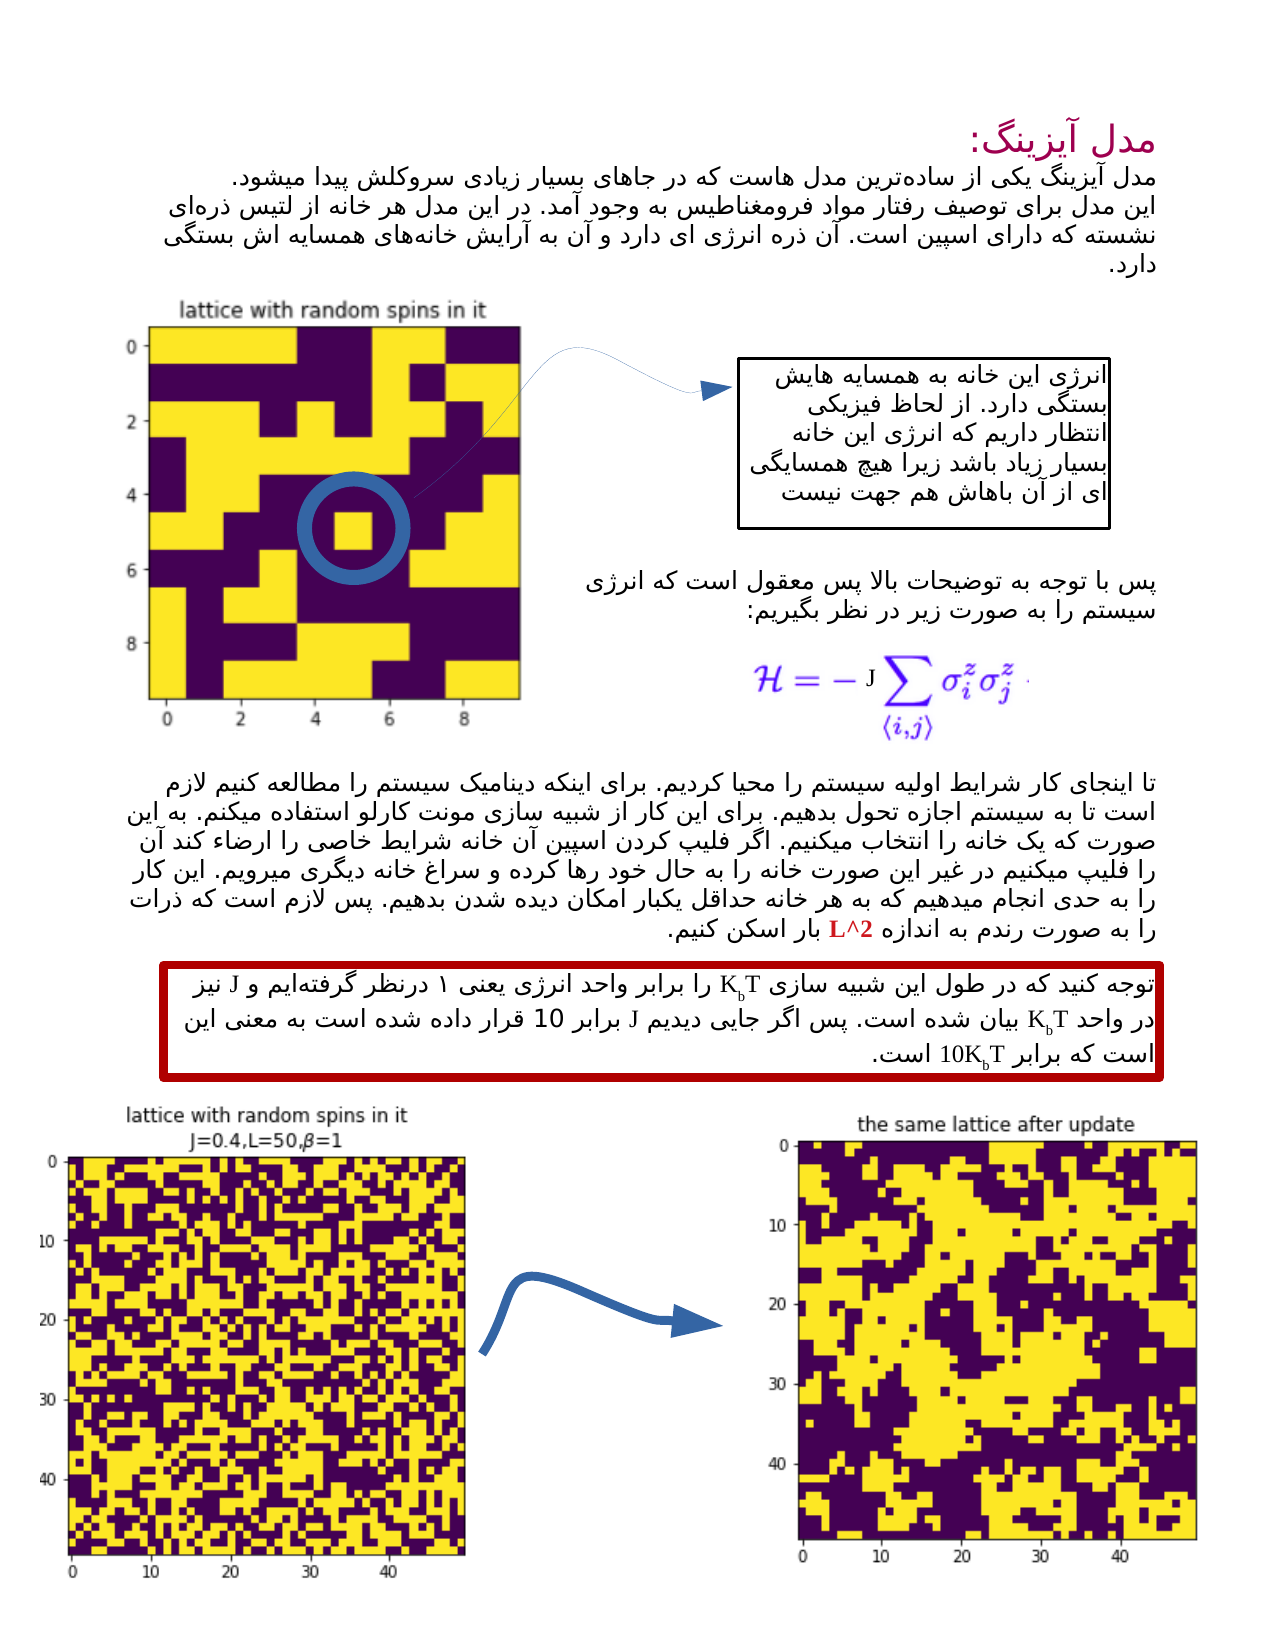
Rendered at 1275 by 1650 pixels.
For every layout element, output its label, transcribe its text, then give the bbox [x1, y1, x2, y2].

picture [40, 1099, 483, 1589]
text مدل آیزینگ: [118, 118, 1157, 162]
text این مدل برای توصیف رفتار مواد فرومغناطیس به وجود آمد. در این مدل هر خانه از لتیس ذره‌ای نشسته که دارای اسپین است. آن ذره انرژی ای دارد و آن به آرایش خانه‌های همسایه اش بستگی دارد. [118, 191, 1157, 278]
picture [756, 1105, 1210, 1572]
text تا اینجای کار شرایط اولیه سیستم را محیا کردیم. برای اینکه دینامیک سیستم را مطالعه کنیم لازم است تا به سیستم اجازه تحول بدهیم. برای این کار از شبیه سازی مونت کارلو استفاده میکنم. به این صورت که یک خانه را انتخاب میکنیم. اگر فلیپ کردن اسپین آن خانه شرایط خاصی را ارضاء کند آن را فلیپ میکنیم در غیر این صورت خانه را به حال خود رها کرده و سراغ خانه دیگری میرویم. این کار را به حدی انجام میدهیم که به هر خانه حداقل یکبار امکان دیده شدن بدهیم. پس لازم است که ذرات را به صورت رندم به اندازه L^2 بار اسکن کنیم. [118, 768, 1157, 943]
text پس با توجه به توضیحات بالا پس معقول است که انرژی سیستم را به صورت زیر در نظر بگیریم: [545, 566, 1157, 624]
picture [749, 640, 1029, 744]
picture [105, 278, 545, 741]
text مدل آیزینگ یکی از ساده‌ترین مدل هاست که در جاهای بسیار زیادی سروکلش پیدا میشود. [118, 162, 1157, 191]
